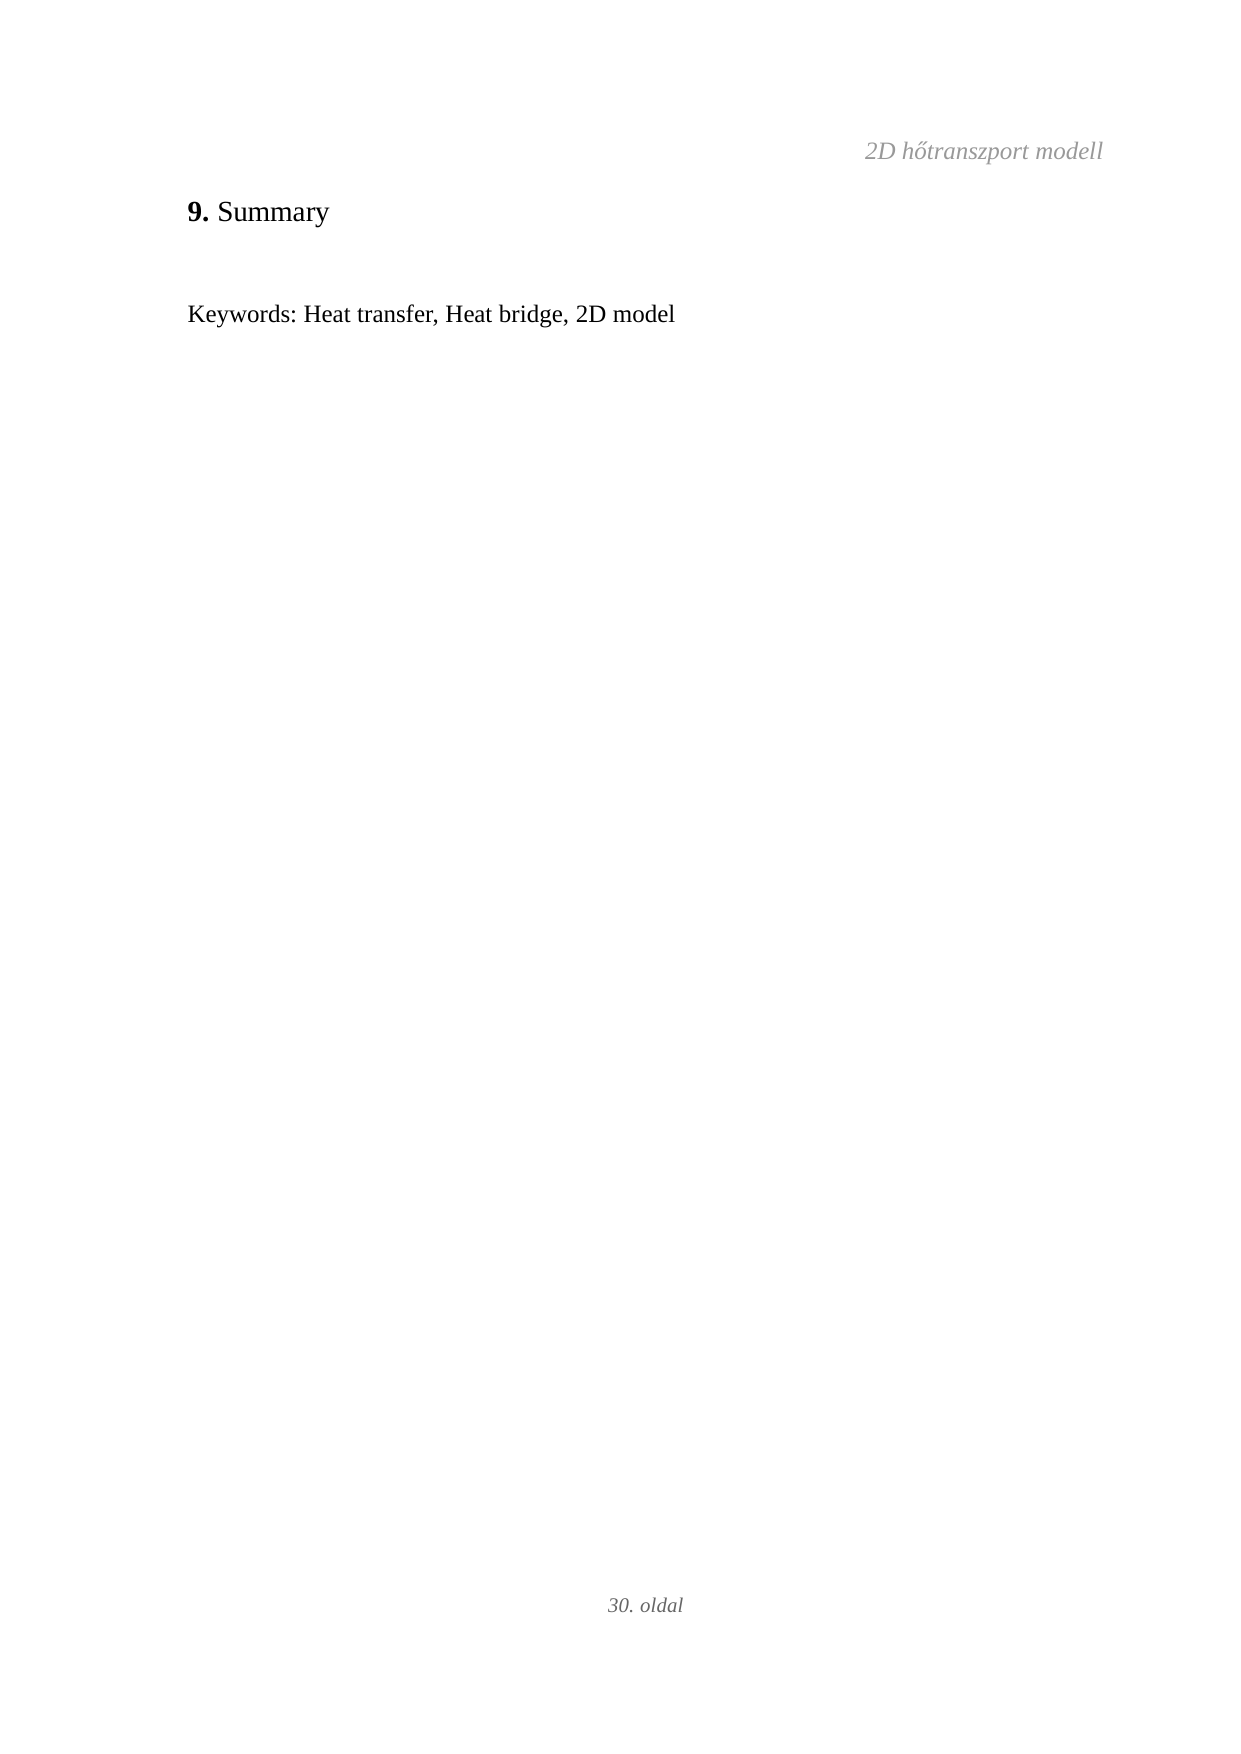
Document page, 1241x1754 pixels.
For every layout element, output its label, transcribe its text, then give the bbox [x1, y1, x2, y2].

subtitle Summary [187, 194, 1106, 228]
text Keywords: Heat transfer, Heat bridge, 2D model [187, 298, 1106, 328]
